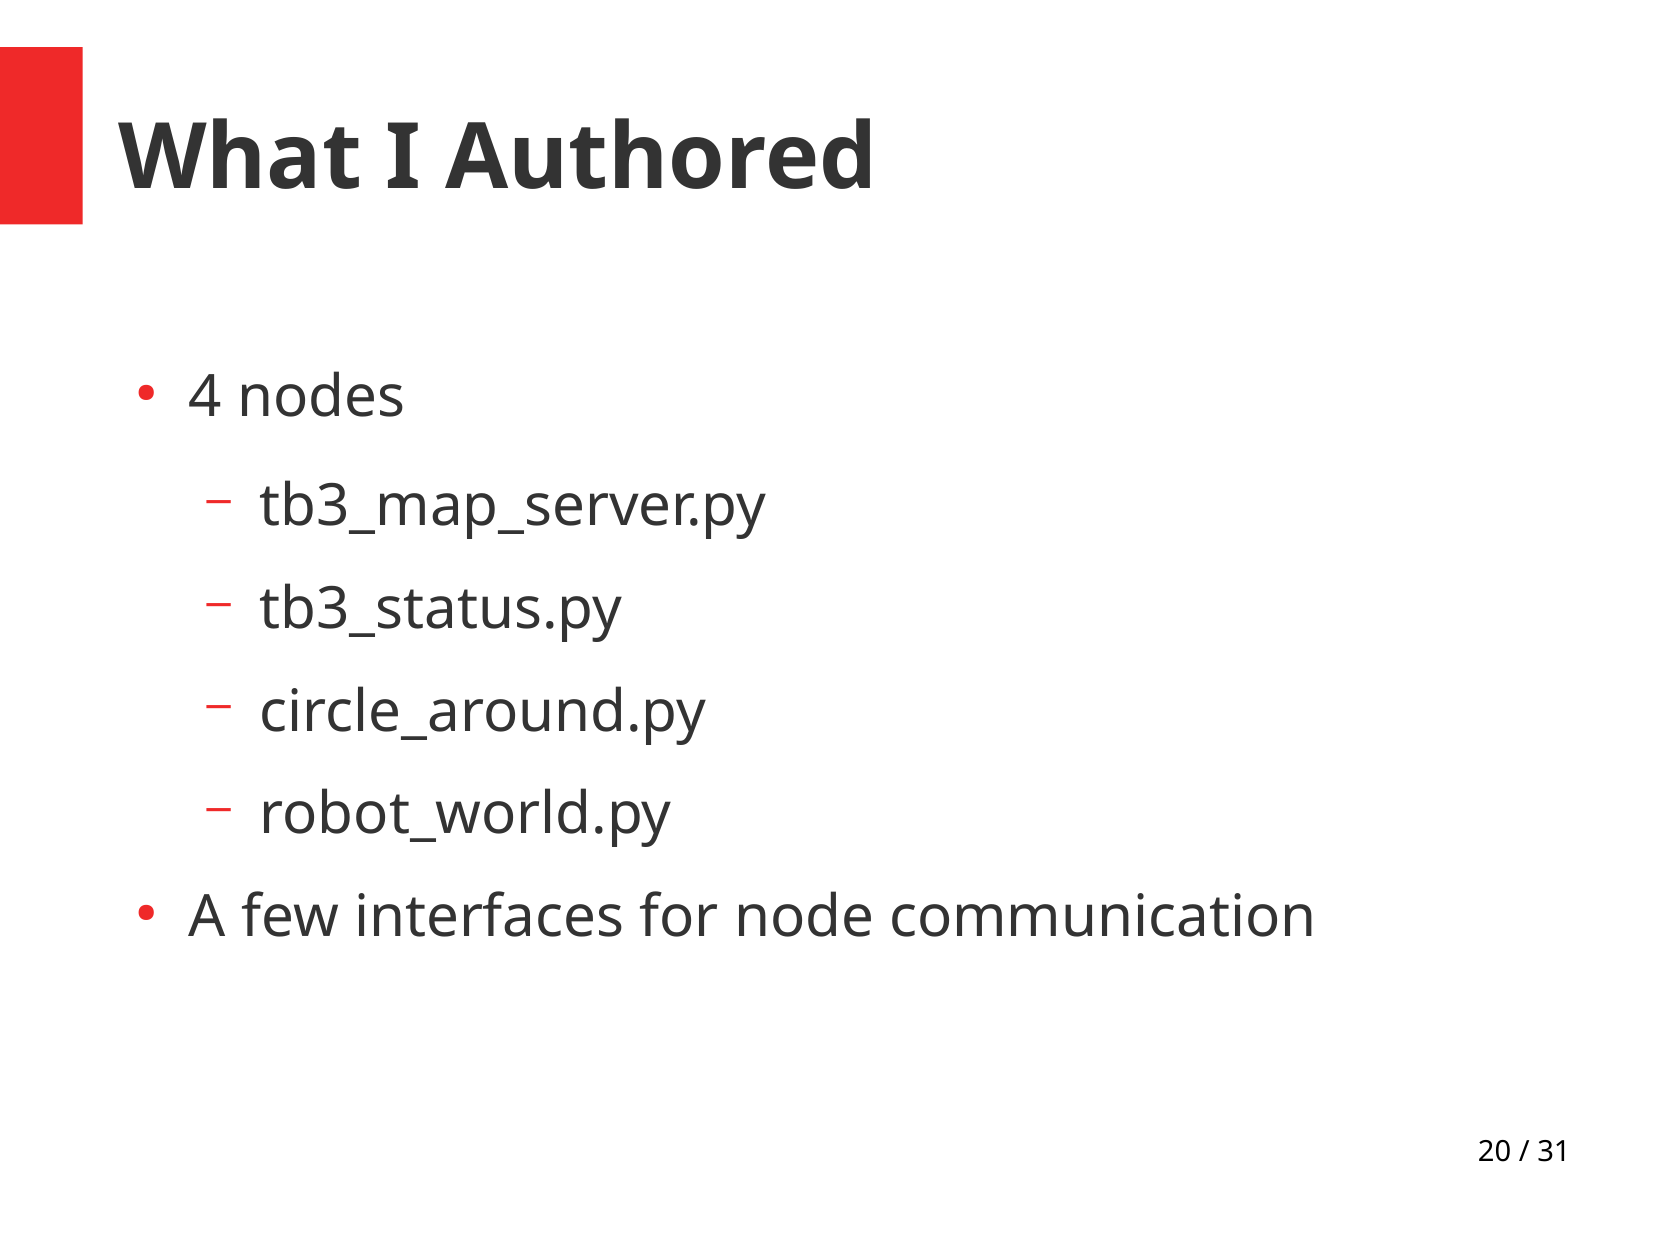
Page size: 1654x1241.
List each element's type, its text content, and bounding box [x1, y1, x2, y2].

title What I Authored [118, 49, 1571, 257]
list 4 nodes tb3_map_server.py tb3_status.py circle_around.py robot_world.py A few interfaces for node communication [118, 354, 1536, 1074]
